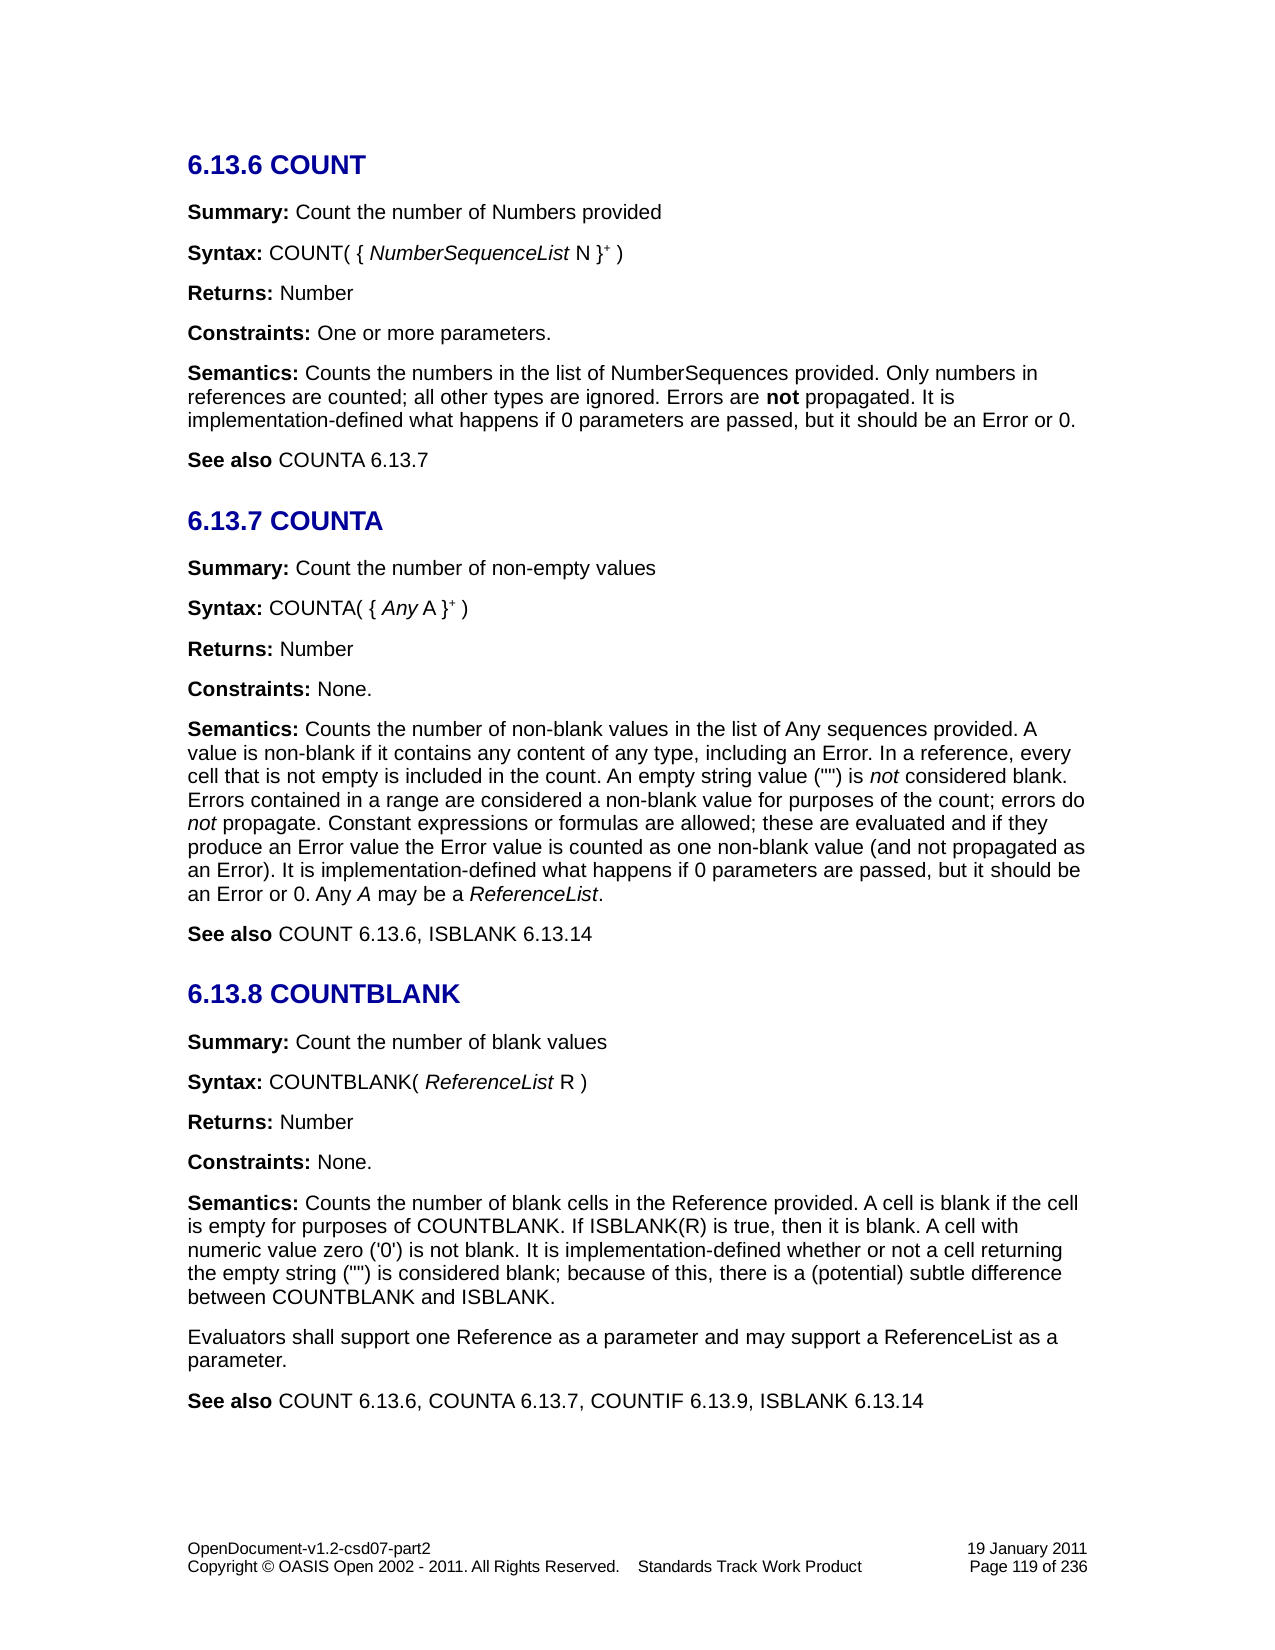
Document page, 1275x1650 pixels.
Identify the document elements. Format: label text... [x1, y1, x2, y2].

text See also COUNT 6.13.6, COUNTA 6.13.7, COUNTIF 6.13.9, ISBLANK 6.13.14 [187, 1389, 1088, 1413]
text Returns: Number [187, 637, 1088, 661]
subtitle COUNT [187, 150, 1088, 180]
text Summary: Count the number of Numbers provided [187, 201, 1088, 224]
text Evaluators shall support one Reference as a parameter and may support a ReferenceList as a parameter. [187, 1325, 1088, 1372]
text Constraints: None. [187, 677, 1088, 701]
text Returns: Number [187, 1111, 1088, 1134]
text Semantics: Counts the numbers in the list of NumberSequences provided. Only numbers in references are counted; all other types are ignored. Errors are not propagated. It is implementation-defined what happens if 0 parameters are passed, but it should be an Error or 0. [187, 362, 1088, 432]
text Summary: Count the number of non-empty values [187, 557, 1088, 580]
subtitle COUNTBLANK [187, 979, 1088, 1009]
text Syntax: COUNTA( { Any A }+ ) [187, 597, 1088, 620]
text Syntax: COUNT( { NumberSequenceList N }+ ) [187, 241, 1088, 264]
text Constraints: One or more parameters. [187, 321, 1088, 345]
text Syntax: COUNTBLANK( ReferenceList R ) [187, 1070, 1088, 1094]
text Constraints: None. [187, 1151, 1088, 1174]
text See also COUNT 6.13.6, ISBLANK 6.13.14 [187, 922, 1088, 946]
text Summary: Count the number of blank values [187, 1030, 1088, 1054]
text Semantics: Counts the number of blank cells in the Reference provided. A cell is blank if the cell is empty for purposes of COUNTBLANK. If ISBLANK(R) is true, then it is blank. A cell with numeric value zero ('0') is not blank. It is implementation-defined whether or not a cell returning the empty string ("") is considered blank; because of this, there is a (potential) subtle difference between COUNTBLANK and ISBLANK. [187, 1191, 1088, 1309]
text Semantics: Counts the number of non-blank values in the list of Any sequences provided. A value is non-blank if it contains any content of any type, including an Error. In a reference, every cell that is not empty is included in the count. An empty string value ("") is not considered blank. Errors contained in a range are considered a non-blank value for purposes of the count; errors do not propagate. Constant expressions or formulas are allowed; these are evaluated and if they produce an Error value the Error value is counted as one non-blank value (and not propagated as an Error). It is implementation-defined what happens if 0 parameters are passed, but it should be an Error or 0. Any A may be a ReferenceList. [187, 717, 1088, 906]
text Returns: Number [187, 281, 1088, 305]
subtitle COUNTA [187, 506, 1088, 536]
text See also COUNTA 6.13.7 [187, 449, 1088, 472]
